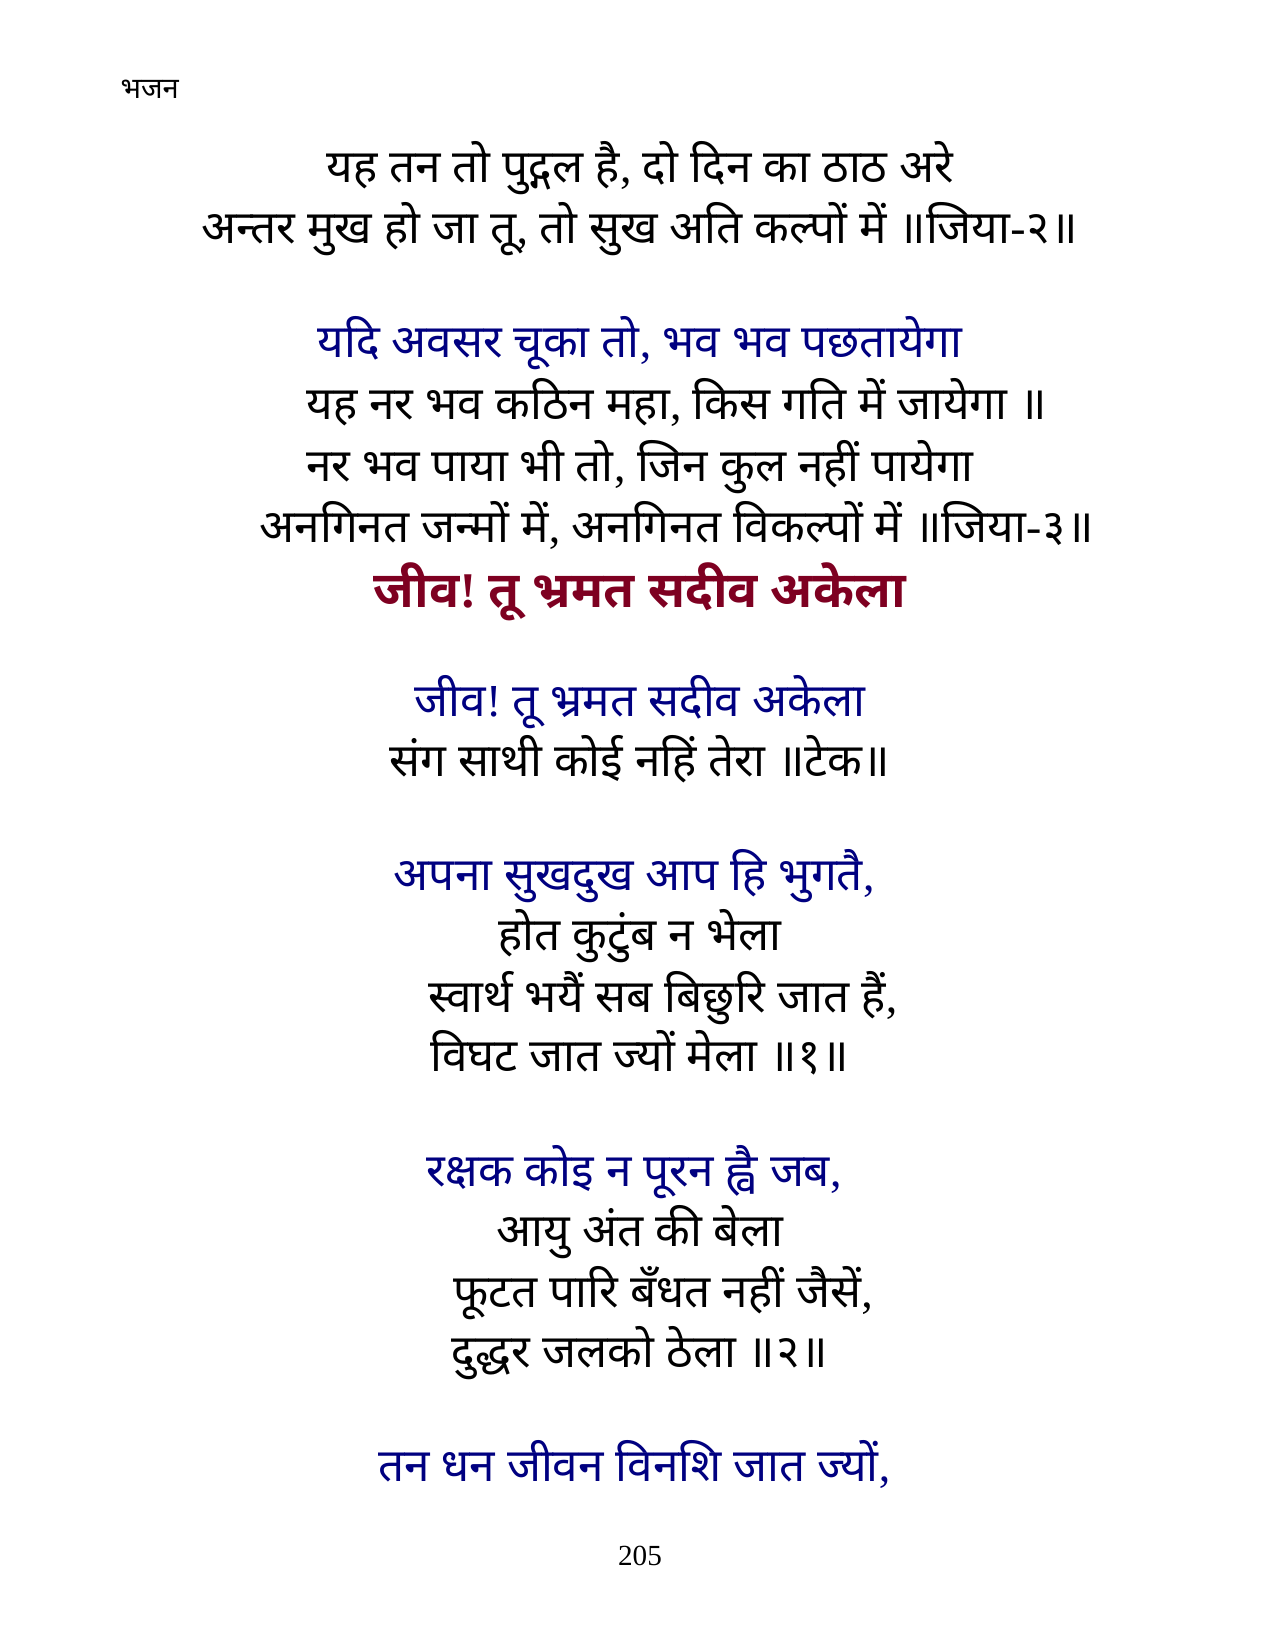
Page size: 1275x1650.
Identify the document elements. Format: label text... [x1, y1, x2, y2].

text रक्षक कोइ न पूरन ह्वै जब, [83, 1143, 1196, 1205]
text संग साथी कोई नहिं तेरा ॥टेक॥ [83, 735, 1196, 795]
text यह तन तो पुद्गल है, दो दिन का ठाठ अरे [83, 139, 1196, 201]
text आयु अंत की बेला [83, 1205, 1196, 1265]
text स्वार्थ भयैं सब बिछुरि जात हैं, [83, 969, 1196, 1031]
text विघट जात ज्यों मेला ॥१॥ [83, 1031, 1196, 1091]
text यह नर भव कठिन महा, किस गति में जायेगा ॥ [83, 377, 1196, 438]
text तन धन जीवन विनशि जात ज्यों, [83, 1439, 1196, 1500]
text अनगिनत जन्मों में, अनगिनत विकल्पों में ॥जिया-३॥ [83, 500, 1196, 561]
text नर भव पाया भी तो, जिन कुल नहीं पायेगा [83, 438, 1196, 500]
text यदि अवसर चूका तो, भव भव पछतायेगा [83, 315, 1196, 377]
text होत कुटुंब न भेला [83, 909, 1196, 969]
text जीव! तू भ्रमत सदीव अकेला [83, 561, 1196, 628]
text दुद्धर जलको ठेला ॥२॥ [83, 1326, 1196, 1386]
text अन्तर मुख हो जा तू, तो सुख अति कल्पों में ॥जिया-२॥ [83, 201, 1196, 262]
text अपना सुखदुख आप हि भुगतै, [83, 848, 1196, 909]
text फूटत पारि बँधत नहीं जैसें, [83, 1265, 1196, 1326]
text जीव! तू भ्रमत सदीव अकेला [83, 674, 1196, 735]
